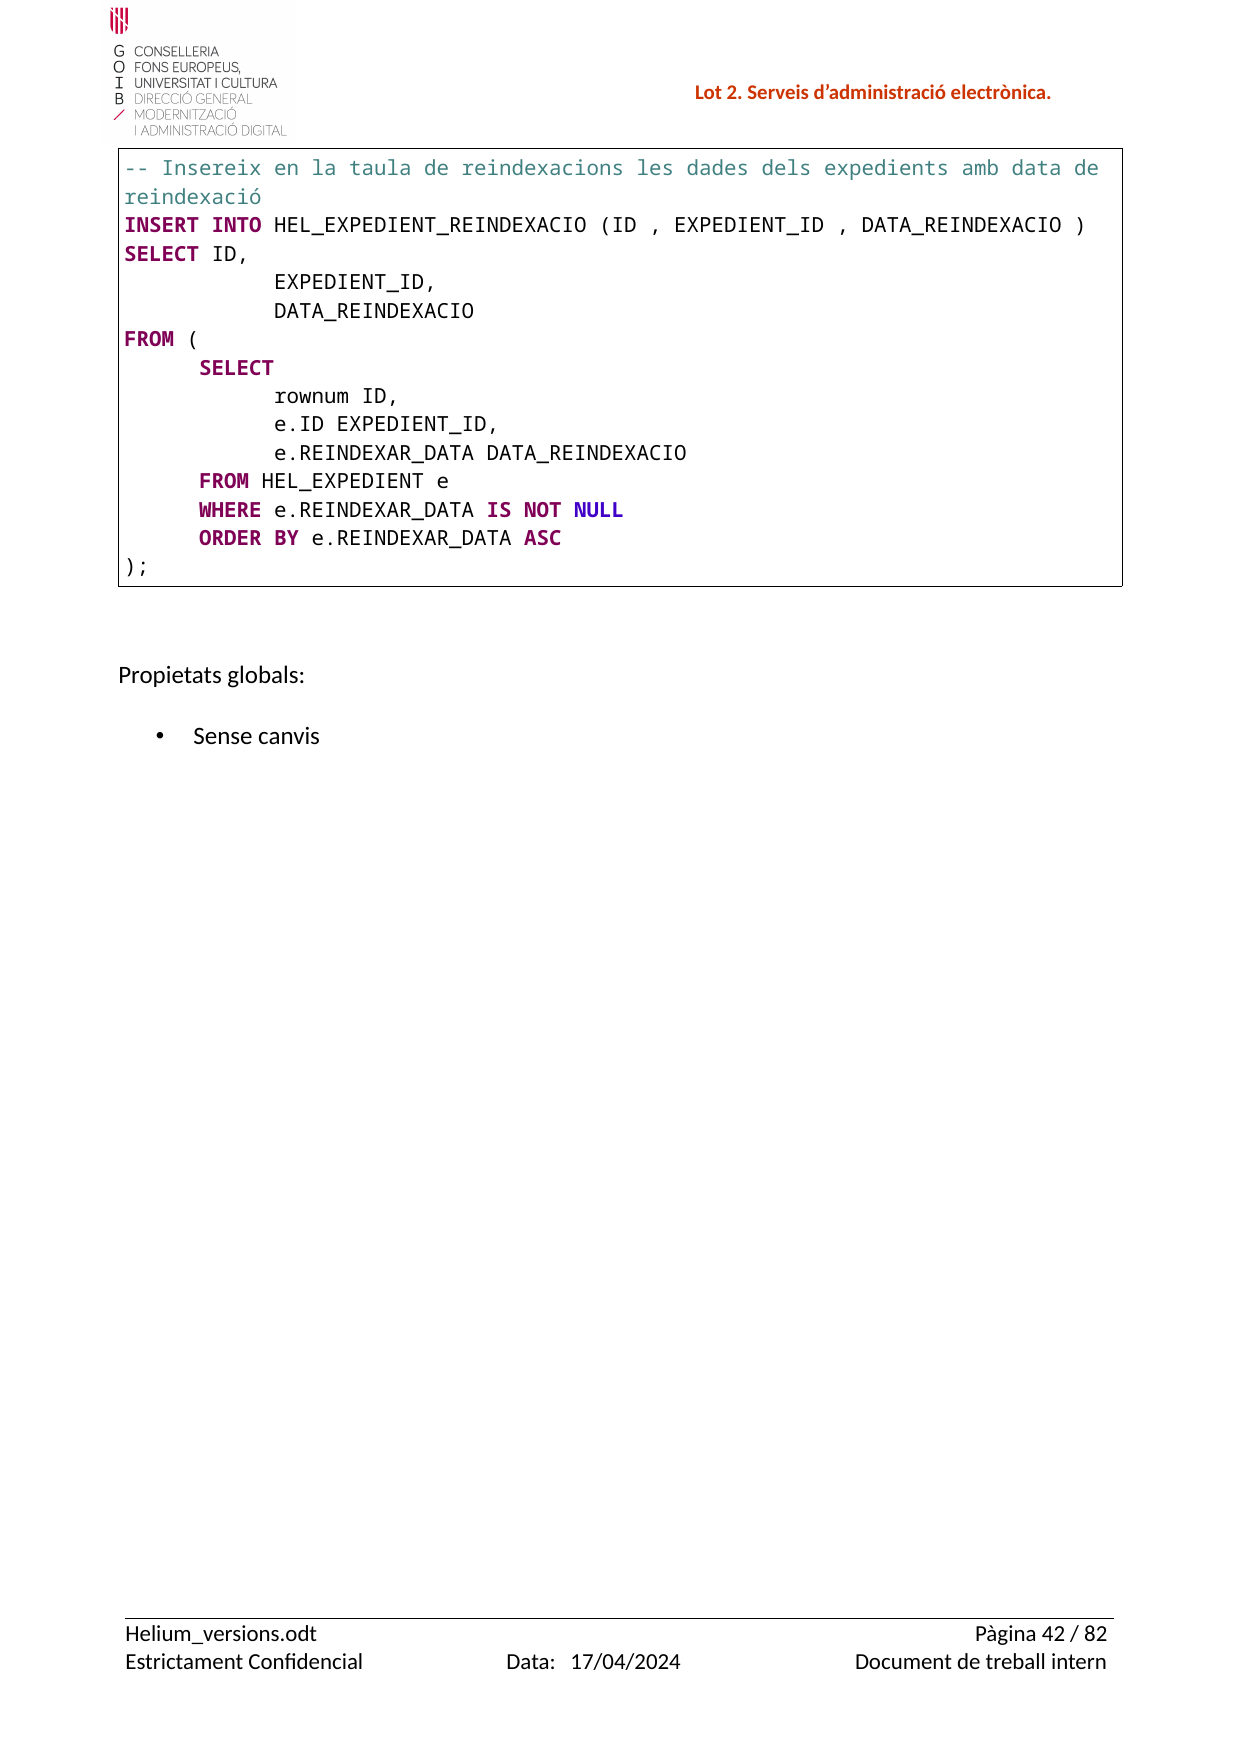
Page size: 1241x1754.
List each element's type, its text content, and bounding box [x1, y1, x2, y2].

table_header -- Insereix en la taula de reindexacions les dades dels expedients amb data de reindexació INSERT INTO HEL_EXPEDIENT_REINDEXACIO (ID , EXPEDIENT_ID , DATA_REINDEXACIO ) SELECT ID, EXPEDIENT_ID, DATA_REINDEXACIO FROM ( SELECT rownum ID, e.ID EXPEDIENT_ID, e.REINDEXAR_DATA DATA_REINDEXACIO FROM HEL_EXPEDIENT e WHERE e.REINDEXAR_DATA IS NOT NULL ORDER BY e.REINDEXAR_DATA ASC ); [119, 149, 1122, 586]
list Sense canvis [156, 720, 1122, 750]
text Propietats globals: [118, 659, 1122, 689]
picture [100, 0, 297, 144]
